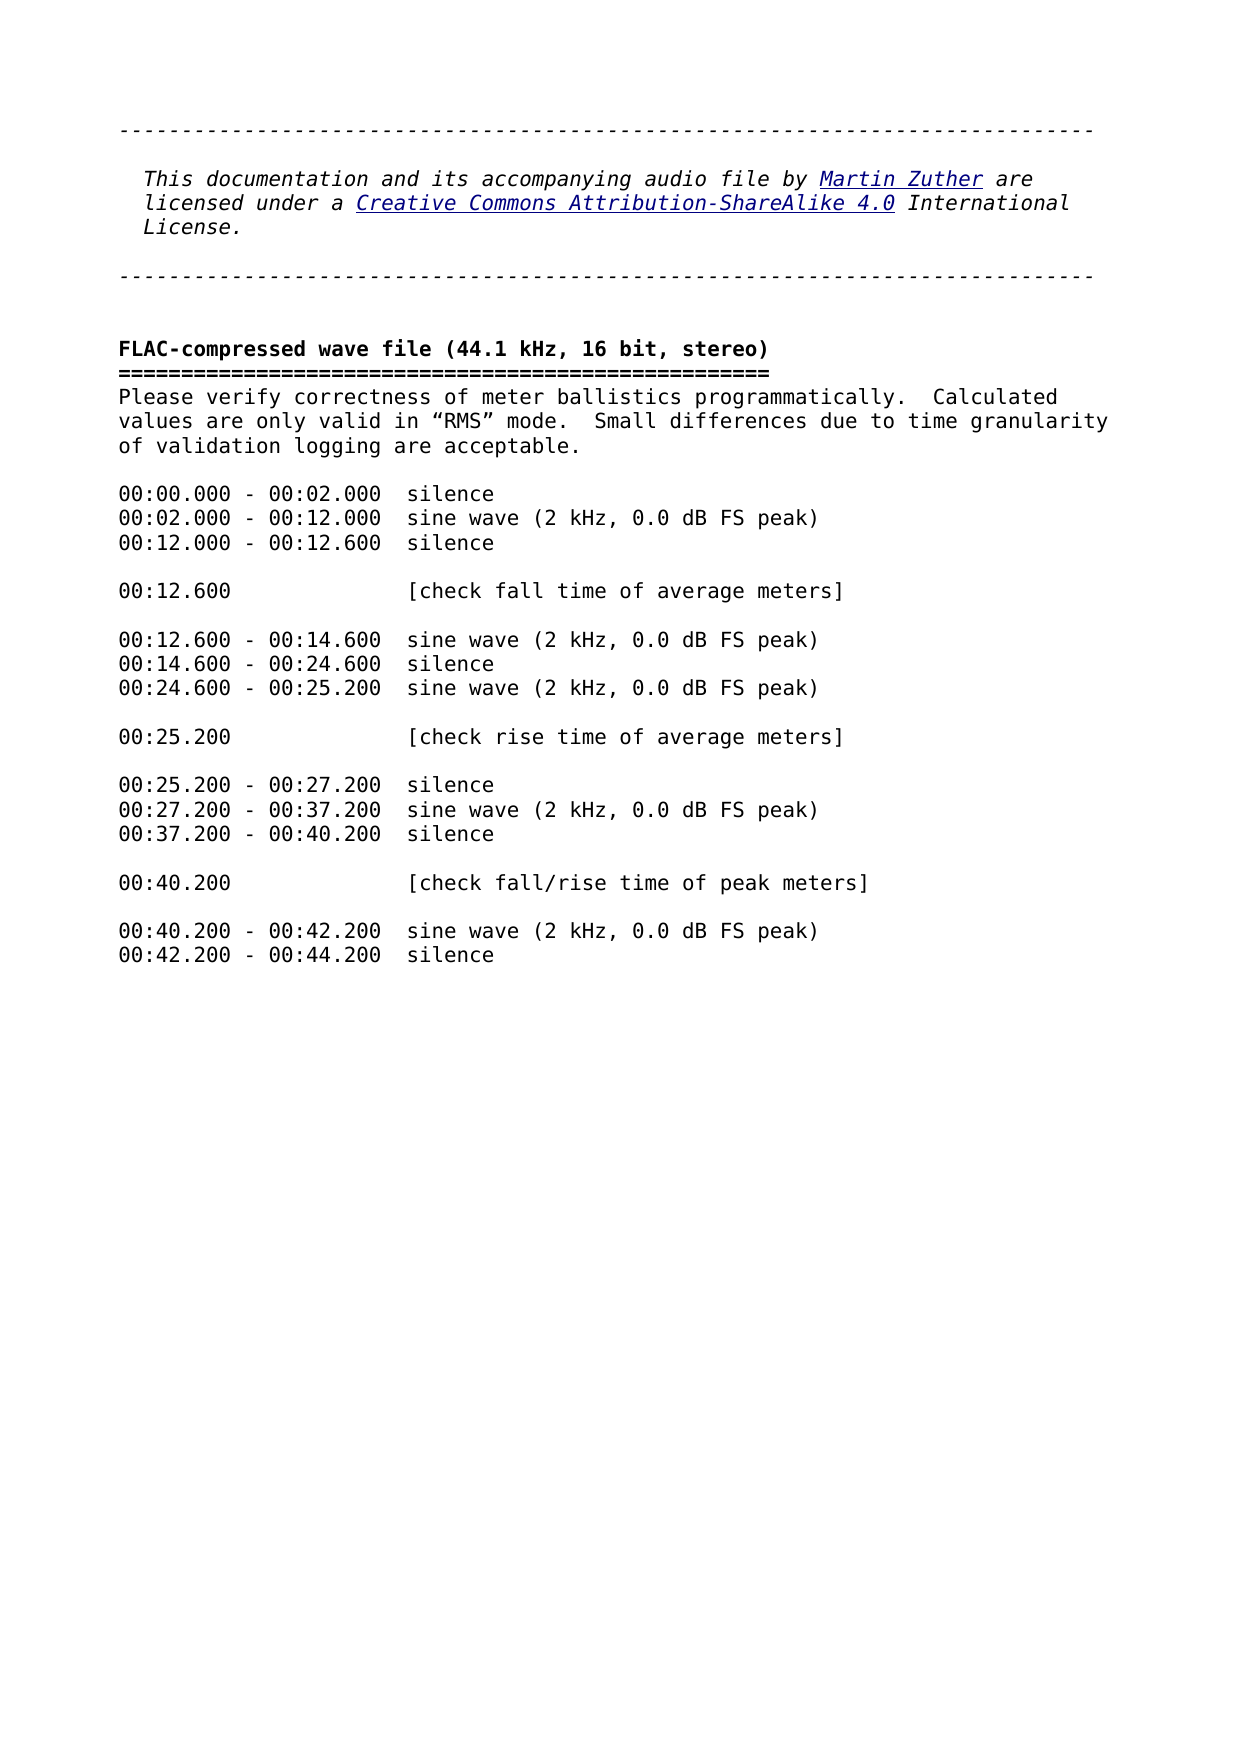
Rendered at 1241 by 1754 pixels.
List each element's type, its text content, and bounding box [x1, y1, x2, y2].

text 00:37.200 - 00:40.200 silence [118, 822, 1122, 846]
text licensed under a Creative Commons Attribution-ShareAlike 4.0 International [118, 191, 1122, 215]
text 00:27.200 - 00:37.200 sine wave (2 kHz, 0.0 dB FS peak) [118, 798, 1122, 822]
text 00:40.200 [check fall/rise time of peak meters] [118, 871, 1122, 895]
text This documentation and its accompanying audio file by Martin Zuther are [118, 167, 1122, 191]
text License. [118, 215, 1122, 239]
text 00:25.200 [check rise time of average meters] [118, 725, 1122, 749]
text ==================================================== [118, 361, 1122, 385]
text 00:14.600 - 00:24.600 silence [118, 652, 1122, 676]
text 00:25.200 - 00:27.200 silence [118, 773, 1122, 798]
text ------------------------------------------------------------------------------ [118, 118, 1122, 142]
text 00:42.200 - 00:44.200 silence [118, 943, 1122, 968]
text 00:00.000 - 00:02.000 silence [118, 482, 1122, 506]
text 00:02.000 - 00:12.000 sine wave (2 kHz, 0.0 dB FS peak) [118, 506, 1122, 531]
text 00:12.600 - 00:14.600 sine wave (2 kHz, 0.0 dB FS peak) [118, 628, 1122, 652]
text Please verify correctness of meter ballistics programmatically. Calculated values are only valid in “RMS” mode. Small differences due to time granularity of validation logging are acceptable. [118, 385, 1122, 458]
text FLAC-compressed wave file (44.1 kHz, 16 bit, stereo) [118, 337, 1122, 361]
text ------------------------------------------------------------------------------ [118, 264, 1122, 288]
text 00:12.600 [check fall time of average meters] [118, 579, 1122, 603]
text 00:40.200 - 00:42.200 sine wave (2 kHz, 0.0 dB FS peak) [118, 919, 1122, 943]
text 00:24.600 - 00:25.200 sine wave (2 kHz, 0.0 dB FS peak) [118, 676, 1122, 701]
text 00:12.000 - 00:12.600 silence [118, 531, 1122, 555]
